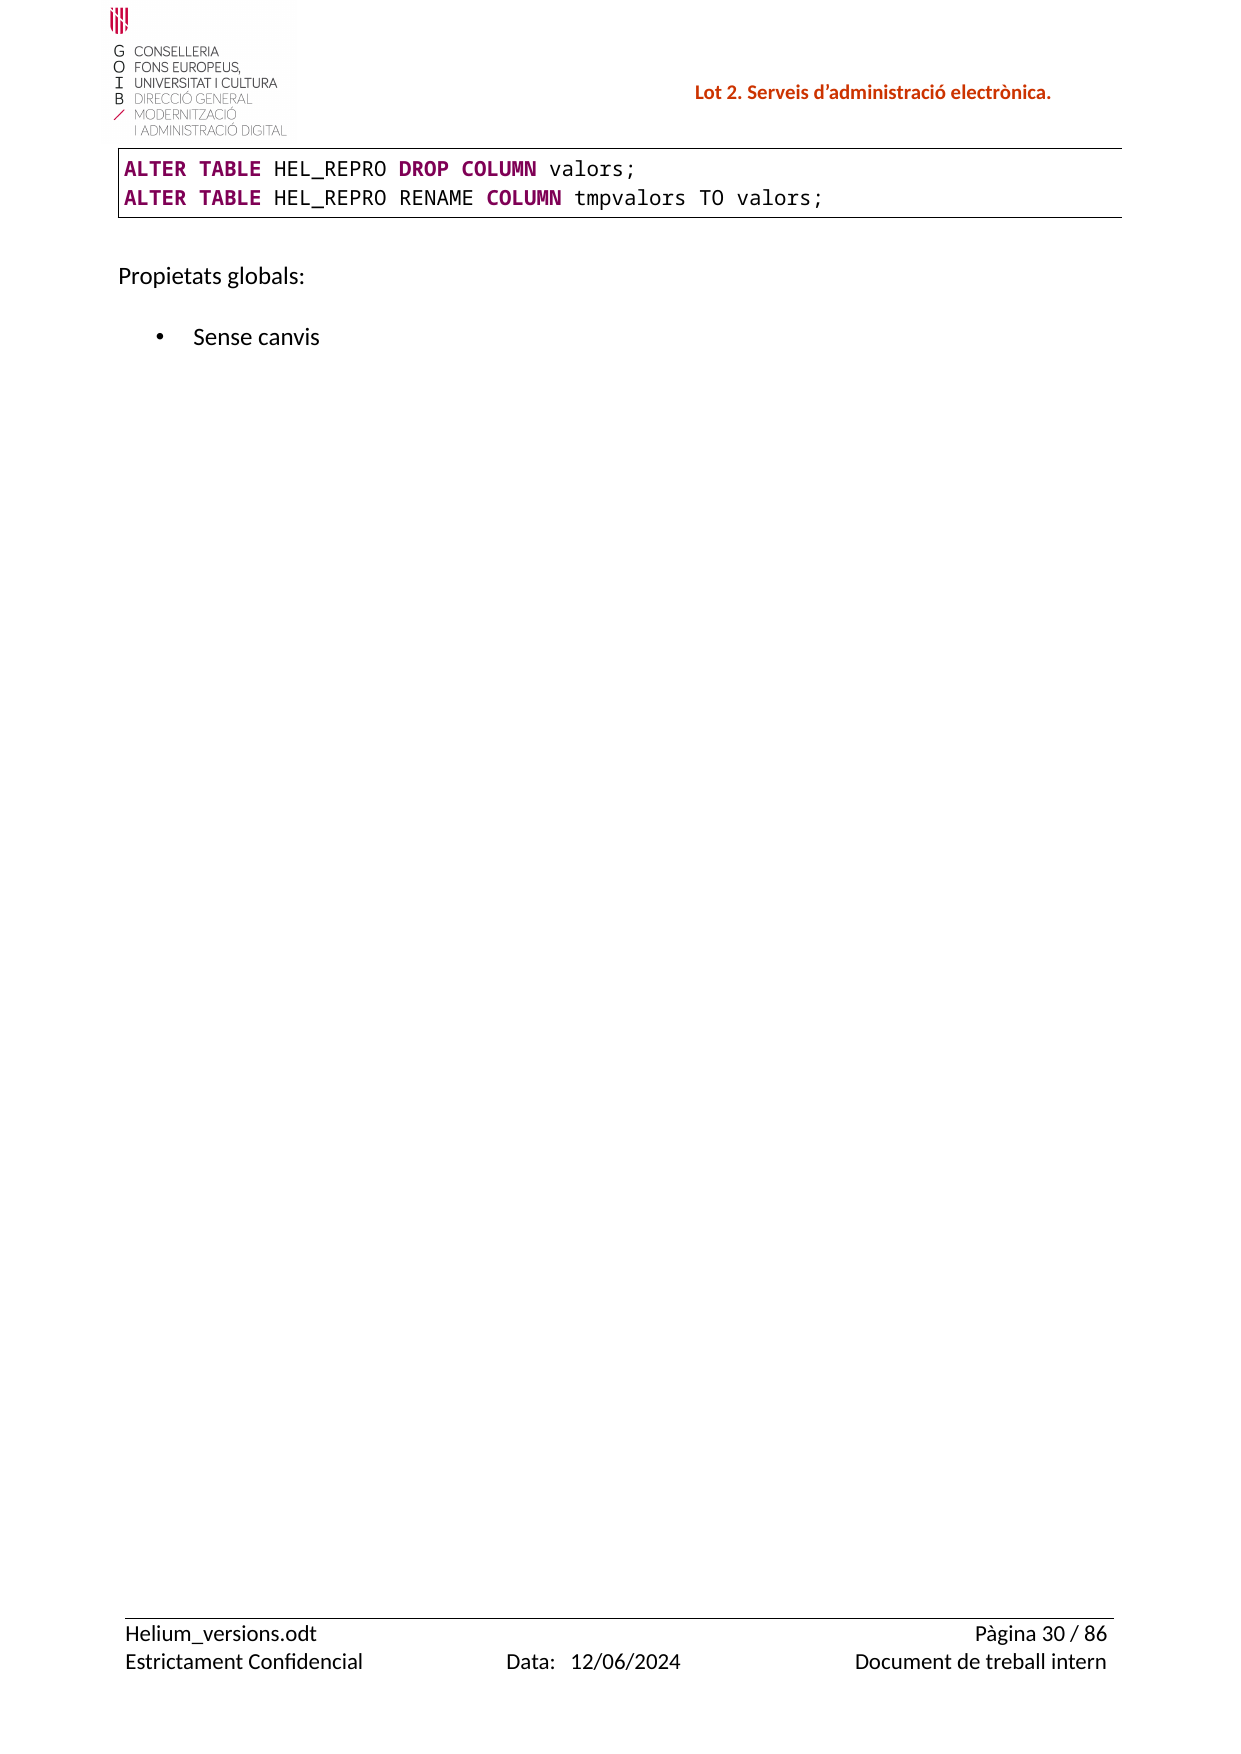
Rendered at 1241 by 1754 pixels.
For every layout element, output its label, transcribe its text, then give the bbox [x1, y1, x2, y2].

picture [100, 0, 297, 144]
table_header ALTER TABLE HEL_REPRO DROP COLUMN valors; ALTER TABLE HEL_REPRO RENAME COLUMN tmpvalors TO valors; [119, 149, 1122, 217]
text Propietats globals: [118, 261, 1122, 291]
list Sense canvis [156, 322, 1122, 352]
